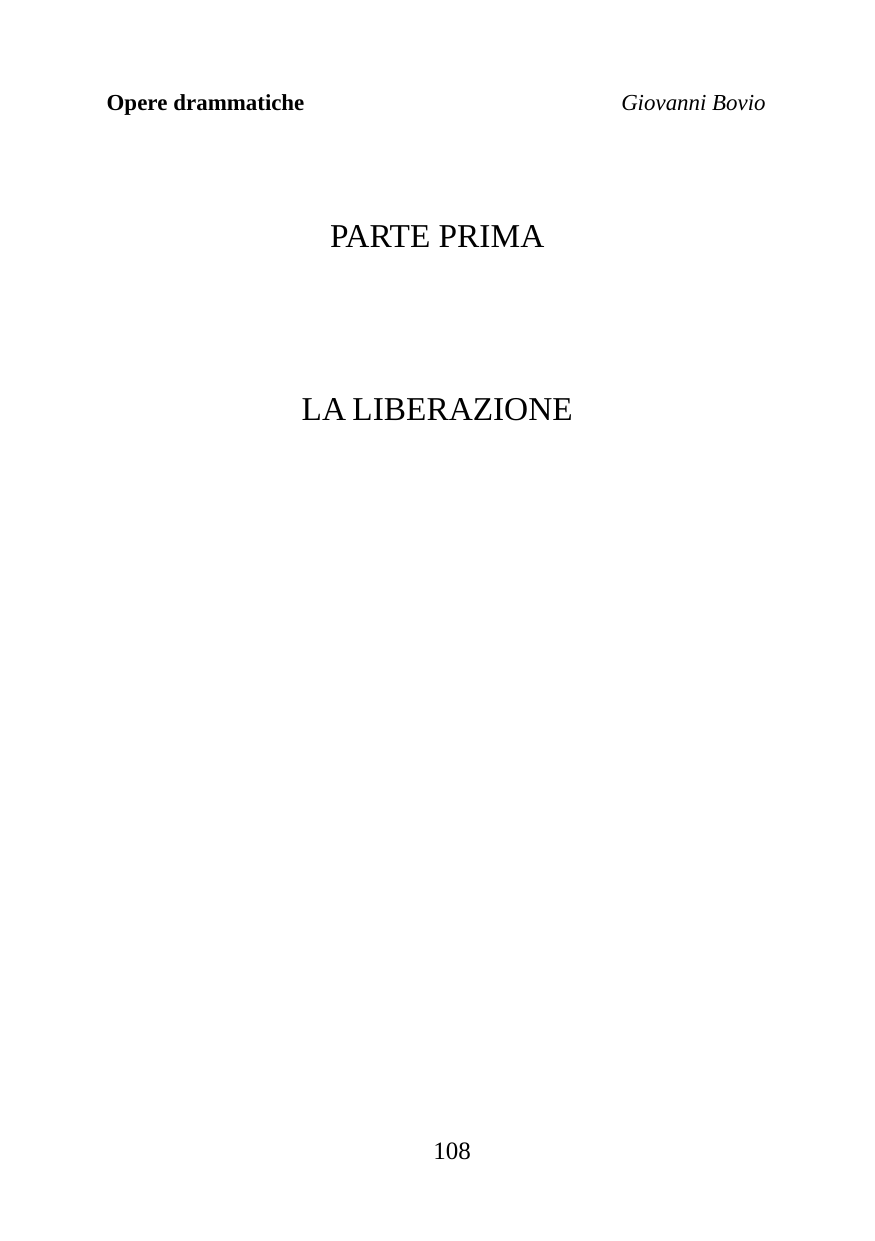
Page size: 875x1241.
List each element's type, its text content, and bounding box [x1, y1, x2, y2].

subtitle PARTE PRIMA LA LIBERAZIONE [106, 216, 768, 427]
